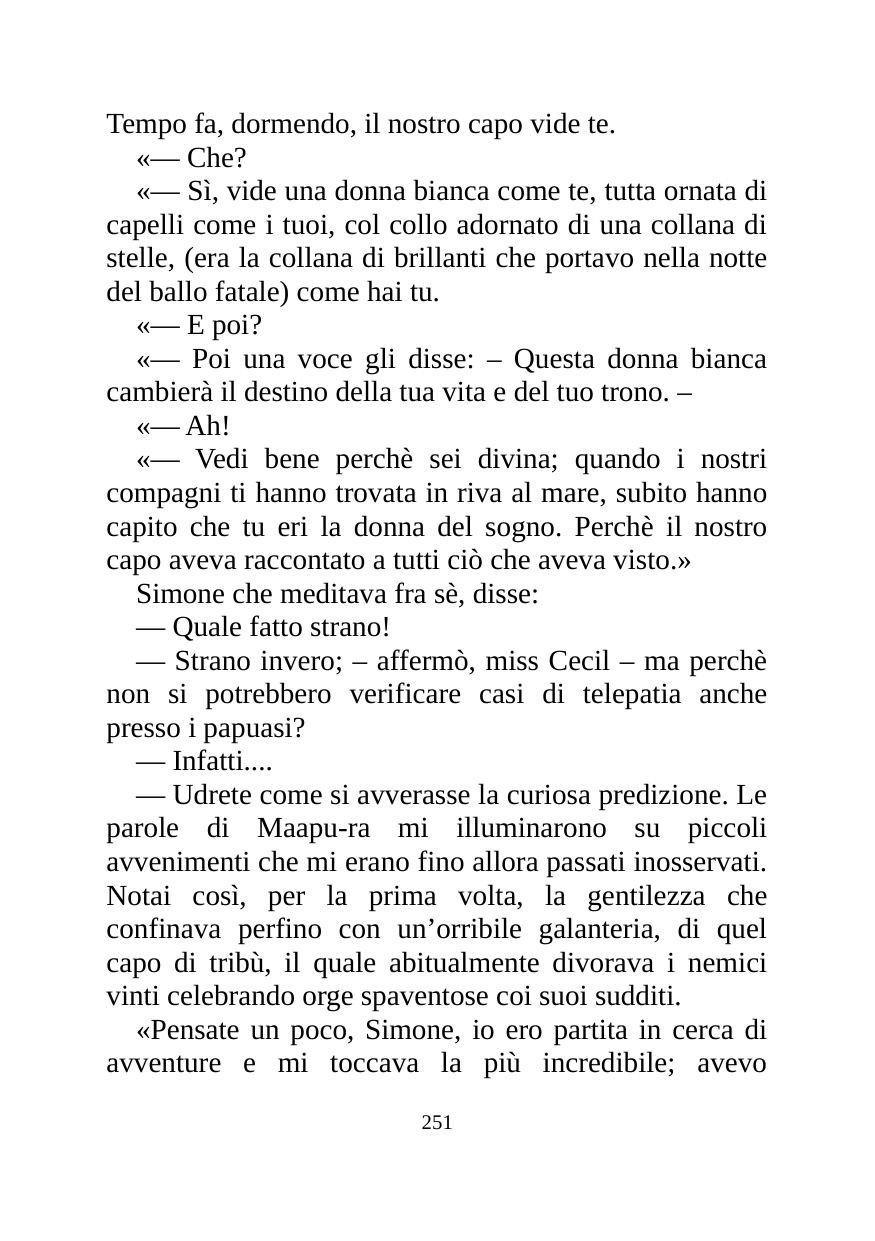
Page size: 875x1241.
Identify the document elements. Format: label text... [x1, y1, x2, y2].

text «Pensate un poco, Simone, io ero partita in cerca di avventure e mi toccava la più incredibile; avevo [106, 1012, 768, 1079]
text Simone che meditava fra sè, disse: [106, 576, 768, 609]
text — Udrete come si avverasse la curiosa predizione. Le parole di Maapu-ra mi illuminarono su piccoli avvenimenti che mi erano fino allora passati inosservati. Notai così, per la prima volta, la gentilezza che confinava perfino con un’orribile galanteria, di quel capo di tribù, il quale abitualmente divorava i nemici vinti celebrando orge spaventose coi suoi sudditi. [106, 777, 768, 1012]
text — Infatti.... [106, 743, 768, 777]
text — Quale fatto strano! [106, 609, 768, 643]
text «— Vedi bene perchè sei divina; quando i nostri compagni ti hanno trovata in riva al mare, subito hanno capito che tu eri la donna del sogno. Perchè il nostro capo aveva raccontato a tutti ciò che aveva visto.» [106, 442, 768, 576]
text «— E poi? [106, 307, 768, 341]
text «— Sì, vide una donna bianca come te, tutta ornata di capelli come i tuoi, col collo adornato di una collana di stelle, (era la collana di brillanti che portavo nella notte del ballo fatale) come hai tu. [106, 173, 768, 307]
text «— Poi una voce gli disse: – Questa donna bianca cambierà il destino della tua vita e del tuo trono. – [106, 341, 768, 408]
text «— Ah! [106, 408, 768, 442]
text — Strano invero; – affermò, miss Cecil – ma perchè non si potrebbero verificare casi di telepatia anche presso i papuasi? [106, 643, 768, 743]
text Tempo fa, dormendo, il nostro capo vide te. [106, 106, 768, 140]
text «— Che? [106, 140, 768, 173]
